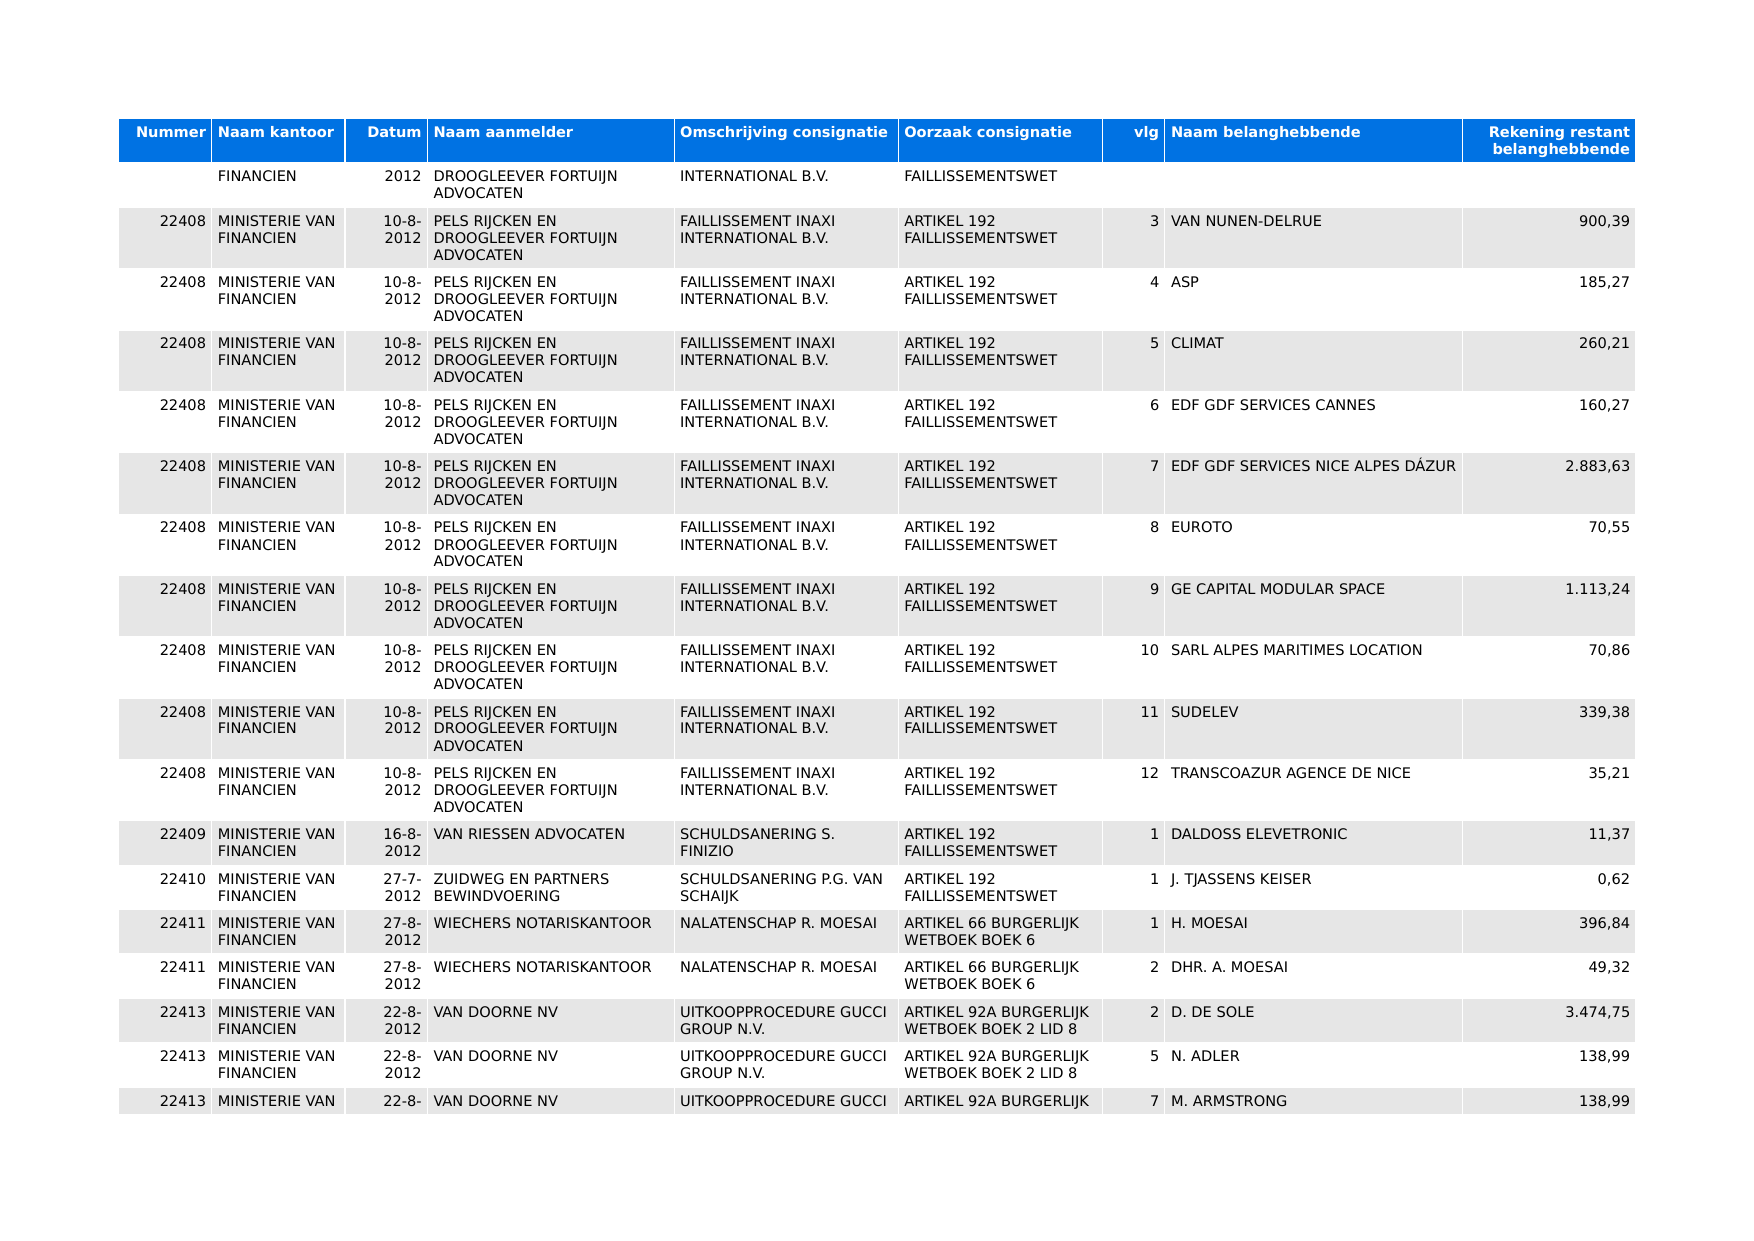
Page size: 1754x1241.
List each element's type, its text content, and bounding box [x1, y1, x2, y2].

table_cell 900,39 [1463, 208, 1635, 268]
table_cell VAN DOORNE NV [428, 1088, 674, 1114]
table_cell CLIMAT [1165, 331, 1462, 391]
table_cell PELS RIJCKEN EN DROOGLEEVER FORTUIJN ADVOCATEN [428, 760, 674, 820]
table_cell 22411 [119, 955, 211, 998]
table_cell NALATENSCHAP R. MOESAI [675, 955, 898, 998]
table_cell 3 [1103, 208, 1164, 268]
table_header Naam belanghebbende [1165, 119, 1462, 162]
table_cell 27-7-2012 [346, 866, 427, 909]
table_cell 9 [1103, 576, 1164, 636]
table_cell VAN DOORNE NV [428, 999, 674, 1042]
table_cell PELS RIJCKEN EN DROOGLEEVER FORTUIJN ADVOCATEN [428, 453, 674, 514]
table_header Oorzaak consignatie [899, 119, 1102, 162]
table_cell 5 [1103, 331, 1164, 391]
table_cell MINISTERIE VAN FINANCIEN [212, 866, 344, 909]
table_cell DROOGLEEVER FORTUIJN ADVOCATEN [428, 164, 674, 207]
table_cell 27-8-2012 [346, 910, 427, 953]
table_cell 22413 [119, 1088, 211, 1114]
table_cell 10-8-2012 [346, 515, 427, 575]
table_cell 1 [1103, 866, 1164, 909]
table_cell 339,38 [1463, 699, 1635, 759]
table_cell 160,27 [1463, 392, 1635, 452]
table_cell MINISTERIE VAN FINANCIEN [212, 331, 344, 391]
table_cell PELS RIJCKEN EN DROOGLEEVER FORTUIJN ADVOCATEN [428, 576, 674, 636]
table_cell ARTIKEL 66 BURGERLIJK WETBOEK BOEK 6 [899, 910, 1102, 953]
table_cell ARTIKEL 192 FAILLISSEMENTSWET [899, 392, 1102, 452]
table_cell FAILLISSEMENT INAXI INTERNATIONAL B.V. [675, 392, 898, 452]
table_cell 138,99 [1463, 1043, 1635, 1087]
table_cell 22408 [119, 331, 211, 391]
table_cell GE CAPITAL MODULAR SPACE [1165, 576, 1462, 636]
table_cell 2 [1103, 999, 1164, 1042]
table_cell MINISTERIE VAN FINANCIEN [212, 392, 344, 452]
table_cell ARTIKEL 192 FAILLISSEMENTSWET [899, 208, 1102, 268]
table_cell 8 [1103, 515, 1164, 575]
table_cell 27-8-2012 [346, 955, 427, 998]
table_cell N. ADLER [1165, 1043, 1462, 1087]
table_cell MINISTERIE VAN FINANCIEN [212, 999, 344, 1042]
table_header Naam kantoor [212, 119, 344, 162]
table_cell 10-8-2012 [346, 208, 427, 268]
table_cell SUDELEV [1165, 699, 1462, 759]
table_cell VAN DOORNE NV [428, 1043, 674, 1087]
table_cell SARL ALPES MARITIMES LOCATION [1165, 638, 1462, 698]
table_cell VAN NUNEN-DELRUE [1165, 208, 1462, 268]
table_cell 16-8-2012 [346, 821, 427, 865]
table_cell 22-8-2012 [346, 999, 427, 1042]
table_cell PELS RIJCKEN EN DROOGLEEVER FORTUIJN ADVOCATEN [428, 269, 674, 329]
table_cell ARTIKEL 192 FAILLISSEMENTSWET [899, 453, 1102, 514]
table_cell ARTIKEL 192 FAILLISSEMENTSWET [899, 515, 1102, 575]
table_cell FAILLISSEMENT INAXI INTERNATIONAL B.V. [675, 760, 898, 820]
table_cell 22408 [119, 638, 211, 698]
table_cell MINISTERIE VAN FINANCIEN [212, 453, 344, 514]
table_cell 49,32 [1463, 955, 1635, 998]
table_cell 2 [1103, 955, 1164, 998]
table_cell PELS RIJCKEN EN DROOGLEEVER FORTUIJN ADVOCATEN [428, 638, 674, 698]
table_cell FAILLISSEMENT INAXI INTERNATIONAL B.V. [675, 699, 898, 759]
table_cell ARTIKEL 192 FAILLISSEMENTSWET [899, 821, 1102, 865]
table_cell 185,27 [1463, 269, 1635, 329]
table_cell 0,62 [1463, 866, 1635, 909]
table_cell 10-8-2012 [346, 453, 427, 514]
table_cell [1463, 164, 1635, 207]
table_cell MINISTERIE VAN FINANCIEN [212, 269, 344, 329]
table_cell 22413 [119, 999, 211, 1042]
table_cell INTERNATIONAL B.V. [675, 164, 898, 207]
table_cell PELS RIJCKEN EN DROOGLEEVER FORTUIJN ADVOCATEN [428, 515, 674, 575]
table_cell ARTIKEL 92A BURGERLIJK WETBOEK BOEK 2 LID 8 [899, 1043, 1102, 1087]
table_cell FAILLISSEMENT INAXI INTERNATIONAL B.V. [675, 269, 898, 329]
table_cell SCHULDSANERING P.G. VAN SCHAIJK [675, 866, 898, 909]
table_cell 10 [1103, 638, 1164, 698]
table_cell [1165, 164, 1462, 207]
table_cell 10-8-2012 [346, 392, 427, 452]
table_cell ARTIKEL 192 FAILLISSEMENTSWET [899, 760, 1102, 820]
table_header Omschrijving consignatie [675, 119, 898, 162]
table_cell MINISTERIE VAN FINANCIEN [212, 699, 344, 759]
table_cell 11 [1103, 699, 1164, 759]
table_cell D. DE SOLE [1165, 999, 1462, 1042]
table_cell MINISTERIE VAN FINANCIEN [212, 576, 344, 636]
table_cell FAILLISSEMENT INAXI INTERNATIONAL B.V. [675, 331, 898, 391]
table_cell 11,37 [1463, 821, 1635, 865]
table_cell [119, 164, 211, 207]
table_cell ARTIKEL 192 FAILLISSEMENTSWET [899, 269, 1102, 329]
table_cell ARTIKEL 192 FAILLISSEMENTSWET [899, 866, 1102, 909]
table_cell 22411 [119, 910, 211, 953]
table_cell 4 [1103, 269, 1164, 329]
table_cell 10-8-2012 [346, 760, 427, 820]
table_cell TRANSCOAZUR AGENCE DE NICE [1165, 760, 1462, 820]
table_cell 10-8-2012 [346, 699, 427, 759]
table_cell DHR. A. MOESAI [1165, 955, 1462, 998]
table_cell 1 [1103, 910, 1164, 953]
table_cell EDF GDF SERVICES CANNES [1165, 392, 1462, 452]
table_cell 22409 [119, 821, 211, 865]
table_cell 22408 [119, 699, 211, 759]
table_header Naam aanmelder [428, 119, 674, 162]
table_cell 10-8-2012 [346, 576, 427, 636]
table_cell 22408 [119, 515, 211, 575]
table_header Datum [346, 119, 427, 162]
table_cell 22408 [119, 269, 211, 329]
table_cell 2.883,63 [1463, 453, 1635, 514]
table_cell EDF GDF SERVICES NICE ALPES DÁZUR [1165, 453, 1462, 514]
table_cell UITKOOPPROCEDURE GUCCI GROUP N.V. [675, 999, 898, 1042]
table_cell MINISTERIE VAN FINANCIEN [212, 638, 344, 698]
table_cell 3.474,75 [1463, 999, 1635, 1042]
table_cell 10-8-2012 [346, 638, 427, 698]
table_cell [1103, 164, 1164, 207]
table_cell ARTIKEL 192 FAILLISSEMENTSWET [899, 638, 1102, 698]
table_cell ARTIKEL 66 BURGERLIJK WETBOEK BOEK 6 [899, 955, 1102, 998]
table_cell 7 [1103, 453, 1164, 514]
table_cell UITKOOPPROCEDURE GUCCI [675, 1088, 898, 1114]
table_cell MINISTERIE VAN [212, 1088, 344, 1114]
table_cell DALDOSS ELEVETRONIC [1165, 821, 1462, 865]
table_cell 70,86 [1463, 638, 1635, 698]
table_cell 22-8-2012 [346, 1043, 427, 1087]
table_cell 6 [1103, 392, 1164, 452]
table_header vlg [1103, 119, 1164, 162]
table_cell 22408 [119, 576, 211, 636]
table_cell SCHULDSANERING S. FINIZIO [675, 821, 898, 865]
table_cell MINISTERIE VAN FINANCIEN [212, 821, 344, 865]
table_header Nummer [119, 119, 211, 162]
table_cell 10-8-2012 [346, 269, 427, 329]
table_cell ASP [1165, 269, 1462, 329]
table_cell PELS RIJCKEN EN DROOGLEEVER FORTUIJN ADVOCATEN [428, 208, 674, 268]
table_cell FAILLISSEMENT INAXI INTERNATIONAL B.V. [675, 208, 898, 268]
table_cell 1 [1103, 821, 1164, 865]
table_cell ARTIKEL 92A BURGERLIJK [899, 1088, 1102, 1114]
table_cell 7 [1103, 1088, 1164, 1114]
table_cell VAN RIESSEN ADVOCATEN [428, 821, 674, 865]
table_cell 22408 [119, 208, 211, 268]
table_cell ZUIDWEG EN PARTNERS BEWINDVOERING [428, 866, 674, 909]
table_cell WIECHERS NOTARISKANTOOR [428, 955, 674, 998]
table_cell FAILLISSEMENT INAXI INTERNATIONAL B.V. [675, 638, 898, 698]
table_cell FAILLISSEMENTSWET [899, 164, 1102, 207]
table_cell MINISTERIE VAN FINANCIEN [212, 208, 344, 268]
table_cell 22408 [119, 760, 211, 820]
table_cell FAILLISSEMENT INAXI INTERNATIONAL B.V. [675, 453, 898, 514]
table_cell 22-8- [346, 1088, 427, 1114]
table_cell ARTIKEL 92A BURGERLIJK WETBOEK BOEK 2 LID 8 [899, 999, 1102, 1042]
table_cell 12 [1103, 760, 1164, 820]
table_cell 70,55 [1463, 515, 1635, 575]
table_cell 138,99 [1463, 1088, 1635, 1114]
table_cell PELS RIJCKEN EN DROOGLEEVER FORTUIJN ADVOCATEN [428, 331, 674, 391]
table_cell J. TJASSENS KEISER [1165, 866, 1462, 909]
table_cell 22408 [119, 453, 211, 514]
table_cell 396,84 [1463, 910, 1635, 953]
table_cell 35,21 [1463, 760, 1635, 820]
table_cell WIECHERS NOTARISKANTOOR [428, 910, 674, 953]
table_cell MINISTERIE VAN FINANCIEN [212, 515, 344, 575]
table_cell 260,21 [1463, 331, 1635, 391]
table_cell 2012 [346, 164, 427, 207]
table_cell NALATENSCHAP R. MOESAI [675, 910, 898, 953]
table_cell MINISTERIE VAN FINANCIEN [212, 910, 344, 953]
table_cell MINISTERIE VAN FINANCIEN [212, 1043, 344, 1087]
table_cell 10-8-2012 [346, 331, 427, 391]
table_cell ARTIKEL 192 FAILLISSEMENTSWET [899, 576, 1102, 636]
table_cell 1.113,24 [1463, 576, 1635, 636]
table_cell ARTIKEL 192 FAILLISSEMENTSWET [899, 331, 1102, 391]
table_cell 22410 [119, 866, 211, 909]
table_cell MINISTERIE VAN FINANCIEN [212, 955, 344, 998]
table_cell PELS RIJCKEN EN DROOGLEEVER FORTUIJN ADVOCATEN [428, 699, 674, 759]
table_cell M. ARMSTRONG [1165, 1088, 1462, 1114]
table_cell FINANCIEN [212, 164, 344, 207]
table_header Rekening restant belanghebbende [1463, 119, 1635, 162]
table_cell ARTIKEL 192 FAILLISSEMENTSWET [899, 699, 1102, 759]
table_cell EUROTO [1165, 515, 1462, 575]
table_cell FAILLISSEMENT INAXI INTERNATIONAL B.V. [675, 515, 898, 575]
table_cell 22413 [119, 1043, 211, 1087]
table_cell 22408 [119, 392, 211, 452]
table_cell FAILLISSEMENT INAXI INTERNATIONAL B.V. [675, 576, 898, 636]
table_cell UITKOOPPROCEDURE GUCCI GROUP N.V. [675, 1043, 898, 1087]
table_cell PELS RIJCKEN EN DROOGLEEVER FORTUIJN ADVOCATEN [428, 392, 674, 452]
table_cell 5 [1103, 1043, 1164, 1087]
table_cell H. MOESAI [1165, 910, 1462, 953]
table_cell MINISTERIE VAN FINANCIEN [212, 760, 344, 820]
